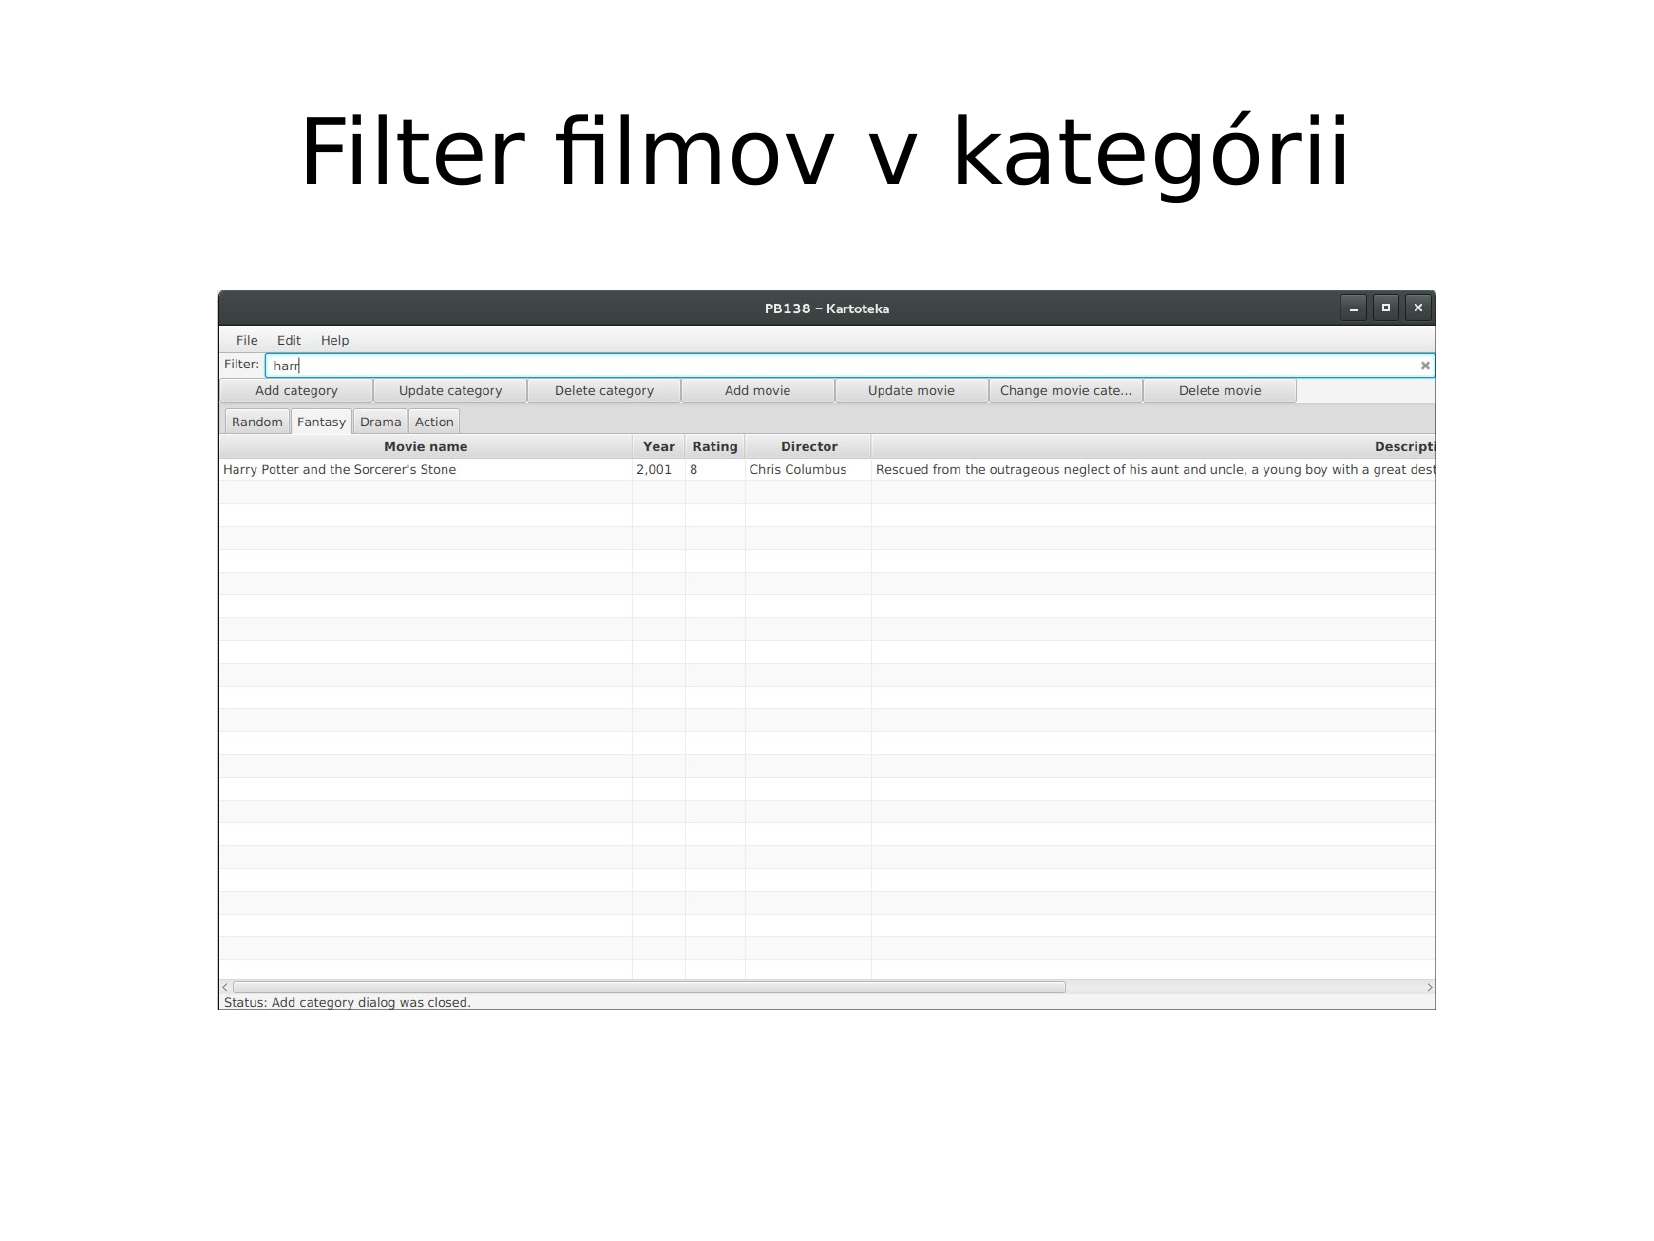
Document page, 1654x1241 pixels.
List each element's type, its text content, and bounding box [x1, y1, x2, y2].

picture [217, 290, 1436, 1010]
title Filter filmov v kategórii [82, 49, 1571, 257]
